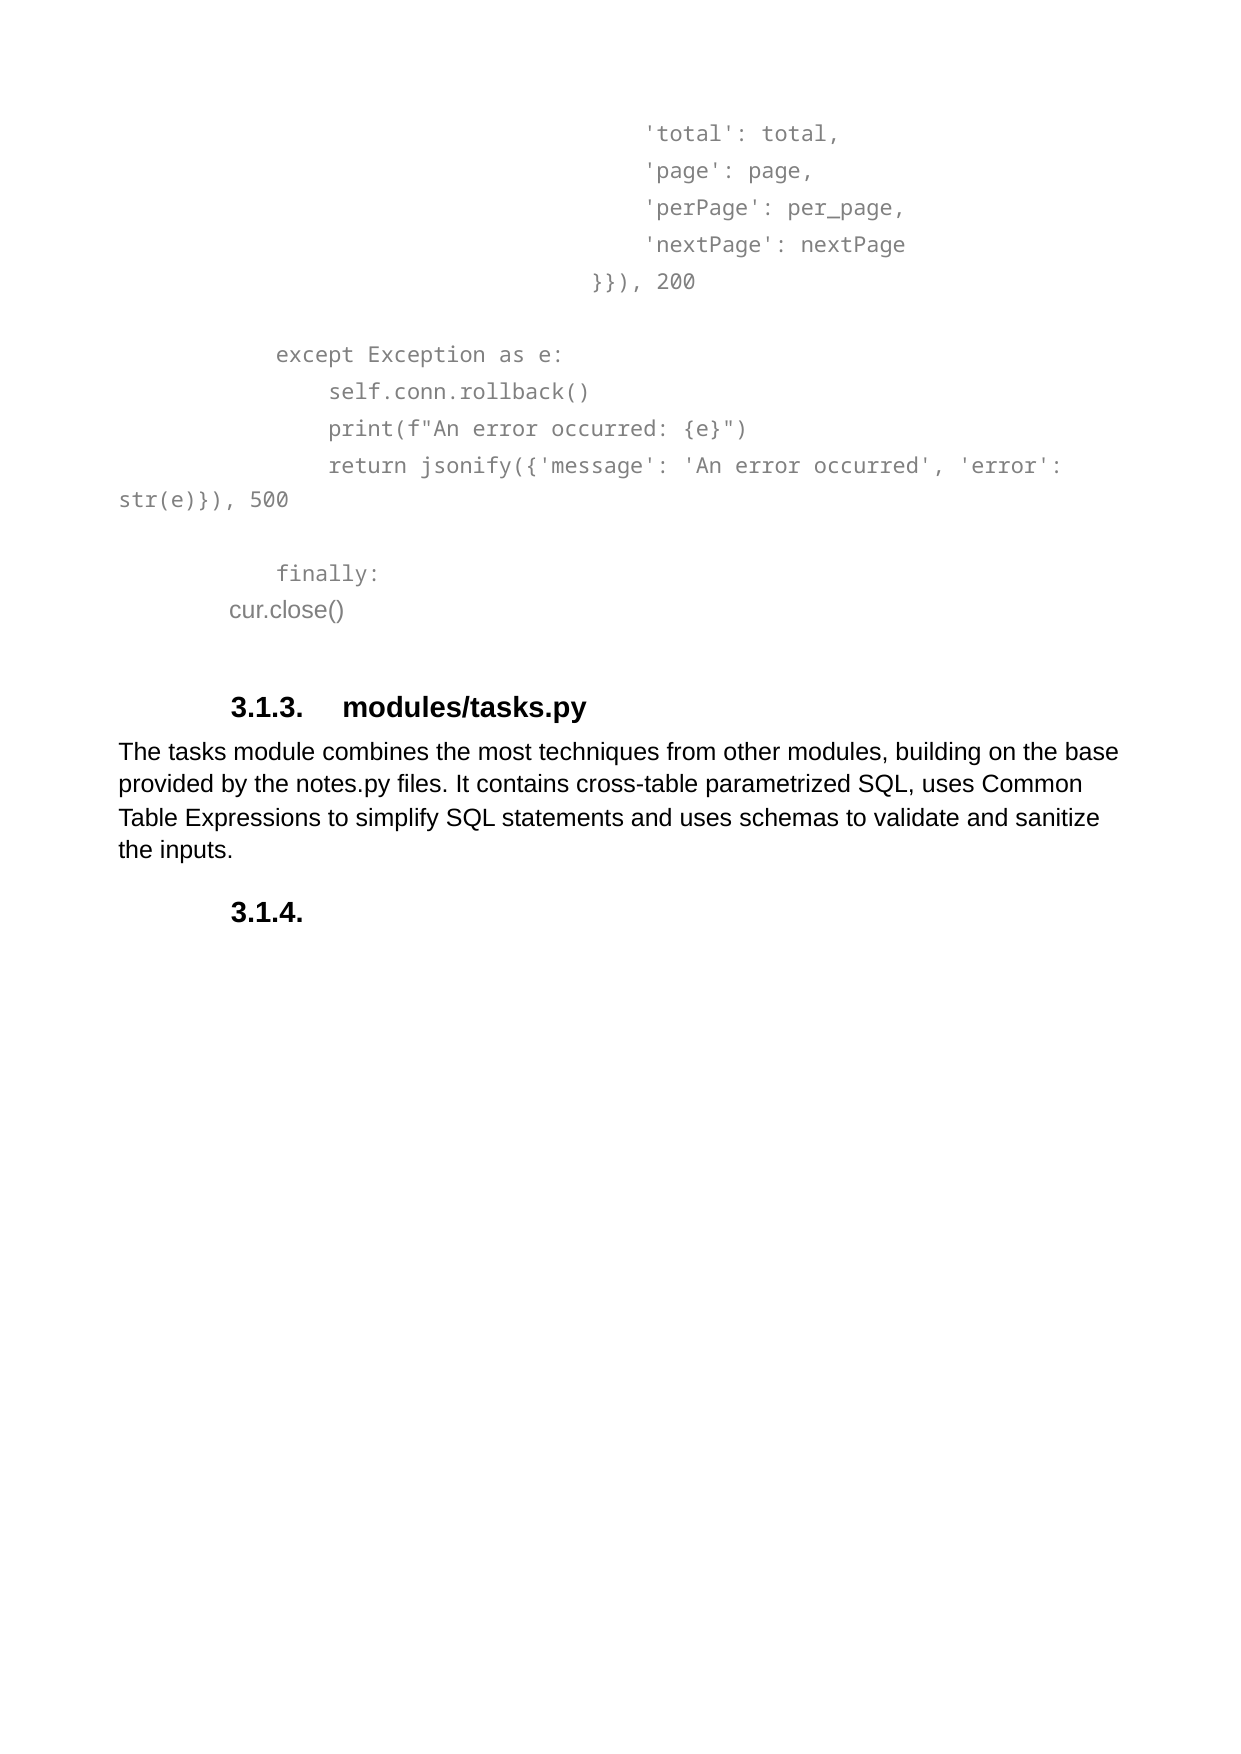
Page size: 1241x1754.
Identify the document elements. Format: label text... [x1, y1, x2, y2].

text cur.close() [118, 595, 1122, 623]
subtitle modules/tasks.py [231, 691, 1122, 724]
text 'nextPage': nextPage [118, 229, 1122, 258]
text The tasks module combines the most techniques from other modules, building on the base provided by the notes.py files. It contains cross-table parametrized SQL, uses Common Table Expressions to simplify SQL statements and uses schemas to validate and sanitize the inputs. [118, 736, 1122, 864]
text 'total': total, [118, 118, 1122, 148]
text 'perPage': per_page, [118, 192, 1122, 222]
text return jsonify({'message': 'An error occurred', 'error': str(e)}), 500 [118, 450, 1122, 514]
text 'page': page, [118, 155, 1122, 185]
text }}), 200 [118, 266, 1122, 295]
text self.conn.rollback() [118, 376, 1122, 406]
text print(f"An error occurred: {e}") [118, 413, 1122, 443]
text finally: [118, 558, 1122, 588]
text except Exception as e: [118, 339, 1122, 369]
